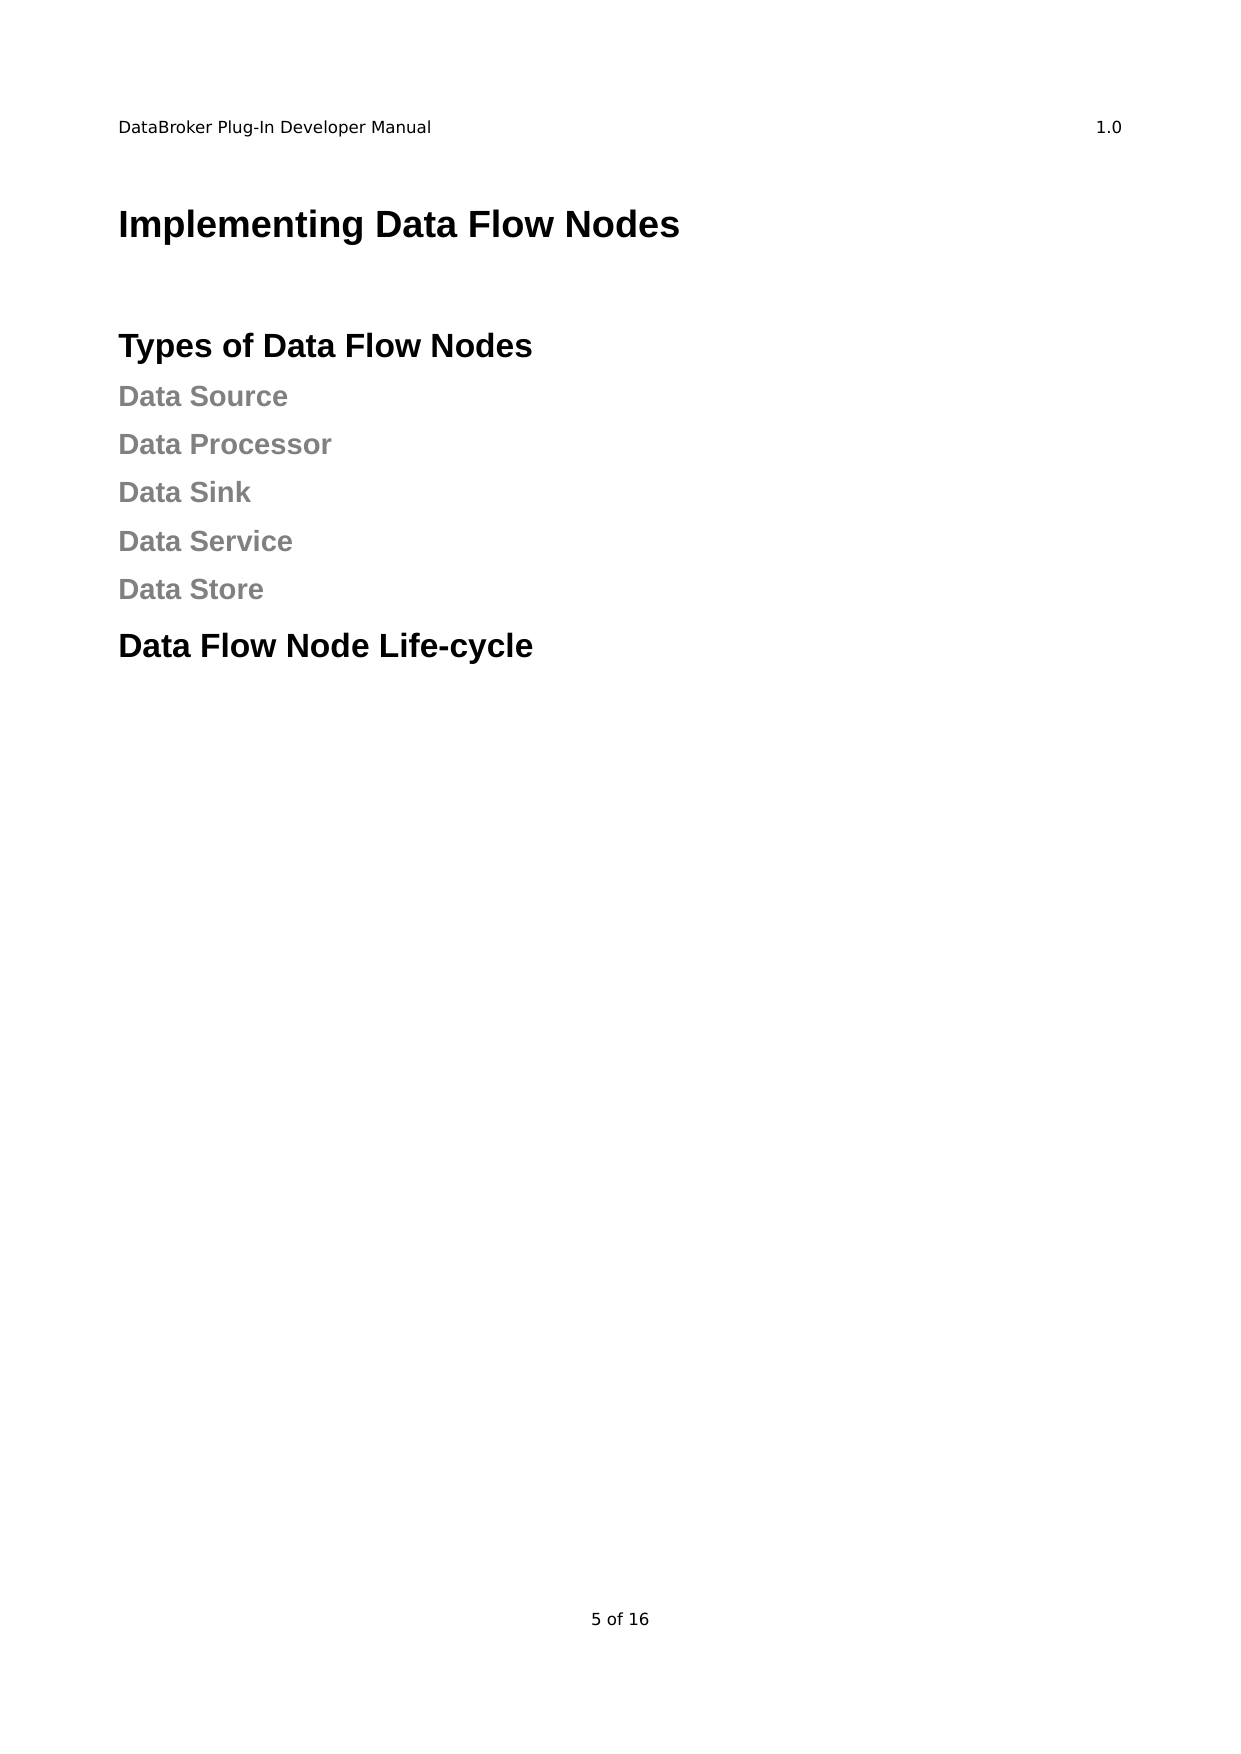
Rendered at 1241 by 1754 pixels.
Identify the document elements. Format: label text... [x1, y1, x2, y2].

subtitle Data Sink [118, 476, 1122, 509]
subtitle Implementing Data Flow Nodes [118, 202, 1122, 246]
subtitle Data Store [118, 572, 1122, 605]
subtitle Types of Data Flow Nodes [118, 326, 1122, 365]
subtitle Data Processor [118, 427, 1122, 461]
subtitle Data Service [118, 524, 1122, 557]
subtitle Data Source [118, 379, 1122, 413]
subtitle Data Flow Node Life-cycle [118, 626, 1122, 665]
